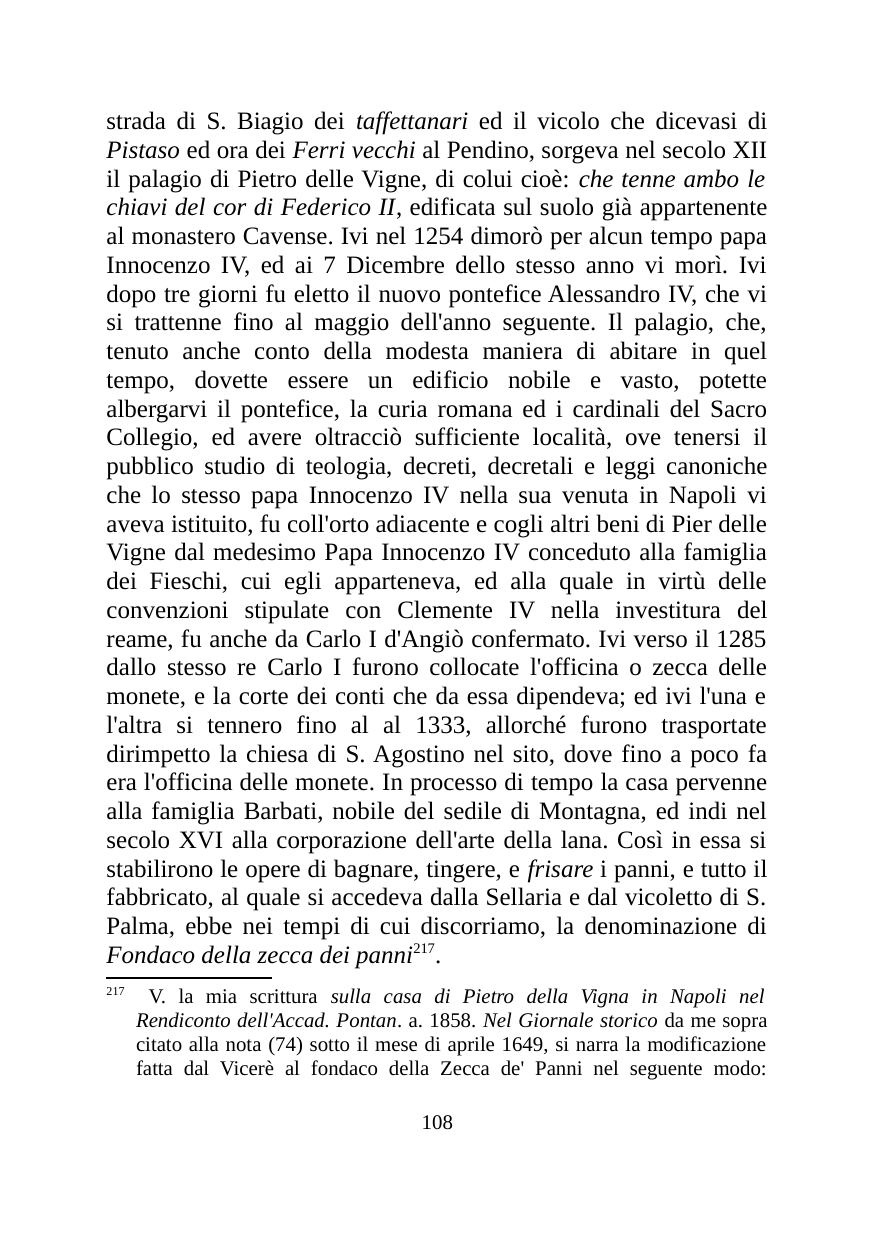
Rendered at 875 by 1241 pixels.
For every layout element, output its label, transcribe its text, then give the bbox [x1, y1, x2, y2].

text strada di S. Biagio dei taffettanari ed il vicolo che dicevasi di Pistaso ed ora dei Ferri vecchi al Pendino, sorgeva nel secolo XII il palagio di Pietro delle Vigne, di colui cioè: che tenne ambo le chiavi del cor di Federico II, edificata sul suolo già appartenente al monastero Cavense. Ivi nel 1254 dimorò per alcun tempo papa Innocenzo IV, ed ai 7 Dicembre dello stesso anno vi morì. Ivi dopo tre giorni fu eletto il nuovo pontefice Alessandro IV, che vi si trattenne fino al maggio dell'anno seguente. Il palagio, che, tenuto anche conto della modesta maniera di abitare in quel tempo, dovette essere un edificio nobile e vasto, potette albergarvi il pontefice, la curia romana ed i cardinali del Sacro Collegio, ed avere oltracciò sufficiente località, ove tenersi il pubblico studio di teologia, decreti, decretali e leggi canoniche che lo stesso papa Innocenzo IV nella sua venuta in Napoli vi aveva istituito, fu coll'orto adiacente e cogli altri beni di Pier delle Vigne dal medesimo Papa Innocenzo IV conceduto alla famiglia dei Fieschi, cui egli apparteneva, ed alla quale in virtù delle convenzioni stipulate con Clemente IV nella investitura del reame, fu anche da Carlo I d'Angiò confermato. Ivi verso il 1285 dallo stesso re Carlo I furono collocate l'officina o zecca delle monete, e la corte dei conti che da essa dipendeva; ed ivi l'una e l'altra si tennero fino al al 1333, allorché furono trasportate dirimpetto la chiesa di S. Agostino nel sito, dove fino a poco fa era l'officina delle monete. In processo di tempo la casa pervenne alla famiglia Barbati, nobile del sedile di Montagna, ed indi nel secolo XVI alla corporazione dell'arte della lana. Così in essa si stabilirono le opere di bagnare, tingere, e frisare i panni, e tutto il fabbricato, al quale si accedeva dalla Sellaria e dal vicoletto di S. Palma, ebbe nei tempi di cui discorriamo, la denominazione di Fondaco della zecca dei panni. [106, 106, 768, 969]
text V. la mia scrittura sulla casa di Pietro della Vigna in Napoli nel Rendiconto dell'Accad. Pontan. a. 1858. Nel Giornale storico da me sopra citato alla nota (74) sotto il mese di aprile 1649, si narra la modificazione fatta dal Vicerè al fondaco della Zecca de' Panni nel seguente modo: [106, 984, 768, 1080]
